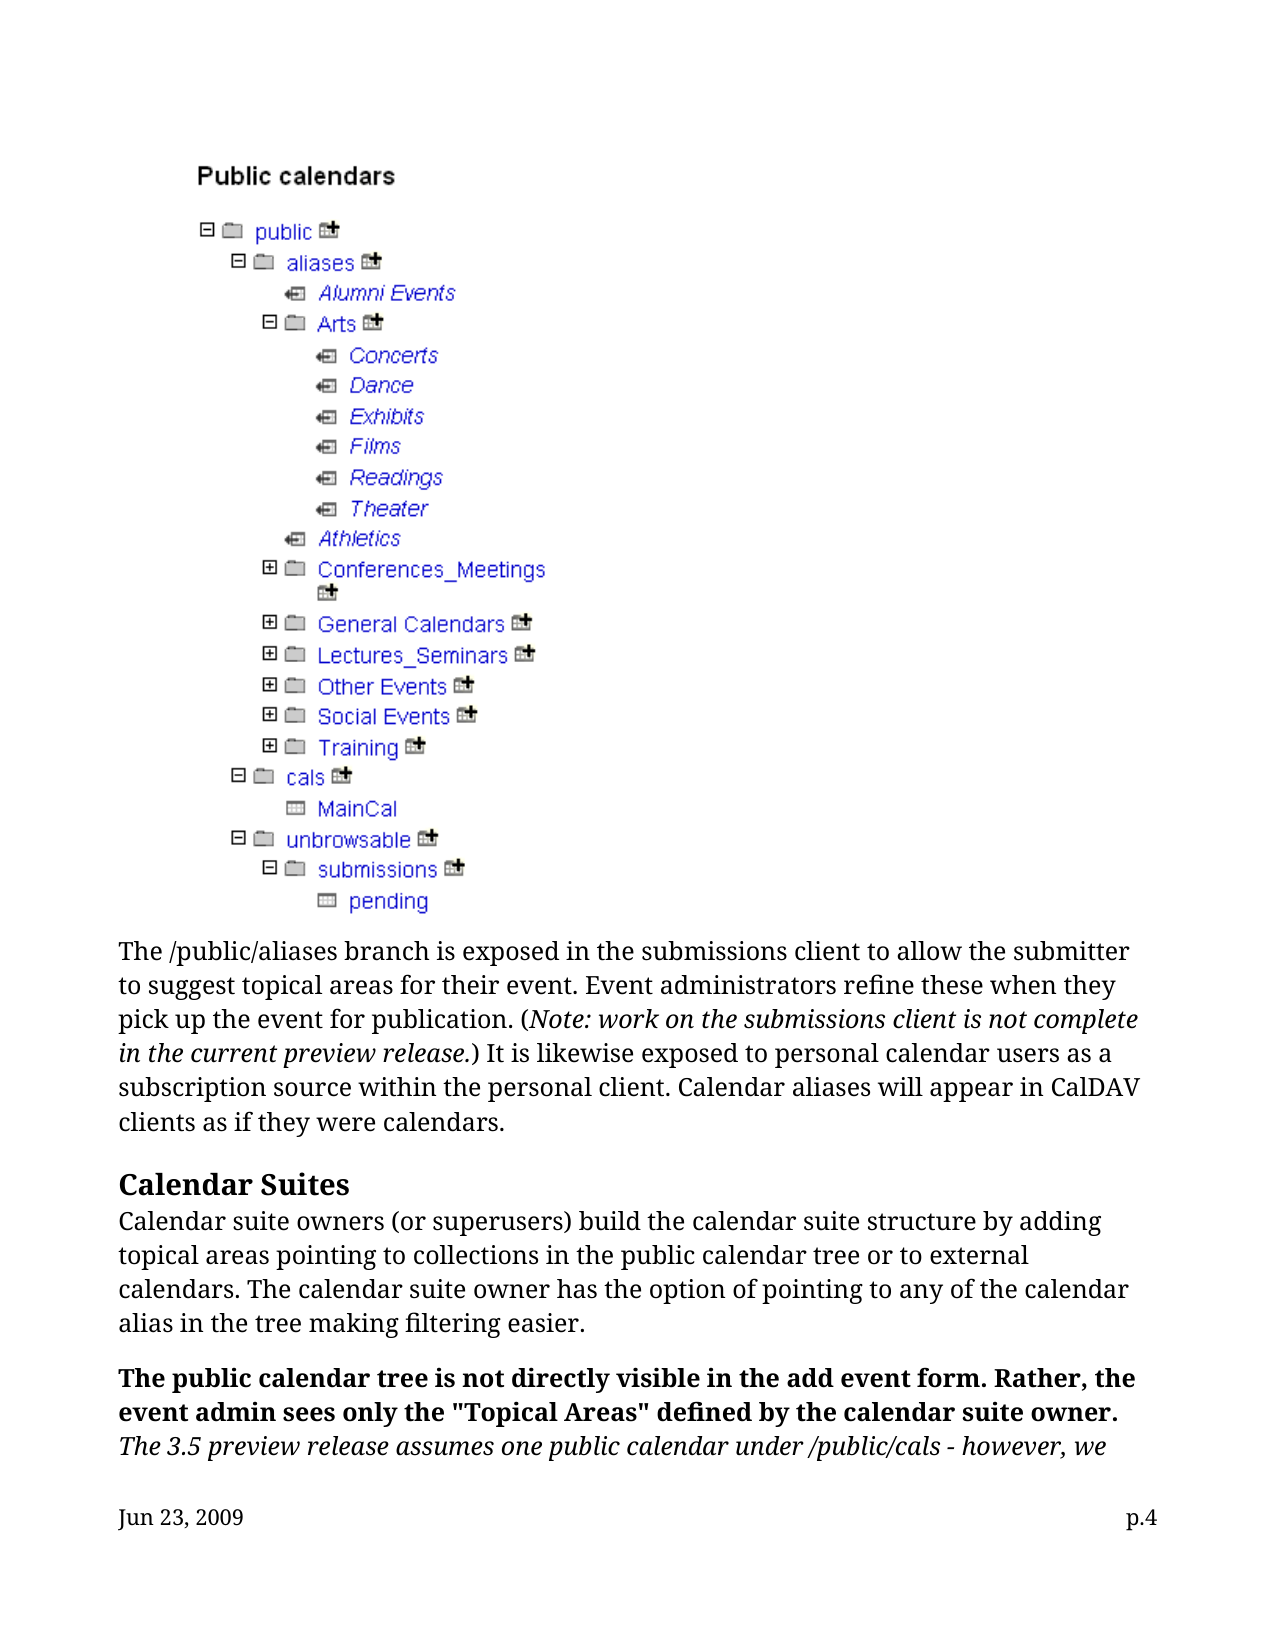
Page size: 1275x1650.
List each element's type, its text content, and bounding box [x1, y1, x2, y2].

text Calendar suite owners (or superusers) build the calendar suite structure by adding topical areas pointing to collections in the public calendar tree or to external calendars. The calendar suite owner has the option of pointing to any of the calendar alias in the tree making filtering easier. [118, 1203, 1157, 1340]
subtitle Calendar Suites [118, 1164, 1157, 1203]
text The public calendar tree is not directly visible in the add event form. Rather, the event admin sees only the "Topical Areas" defined by the calendar suite owner. The 3.5 preview release assumes one public calendar under /public/cals - however, we [118, 1361, 1157, 1463]
picture [177, 143, 562, 934]
text The /public/aliases branch is exposed in the submissions client to allow the submitter to suggest topical areas for their event. Event administrators refine these when they pick up the event for publication. (Note: work on the submissions client is not complete in the current preview release.) It is likewise exposed to personal calendar users as a subscription source within the personal client. Calendar aliases will appear in CalDAV clients as if they were calendars. [118, 118, 1157, 1138]
